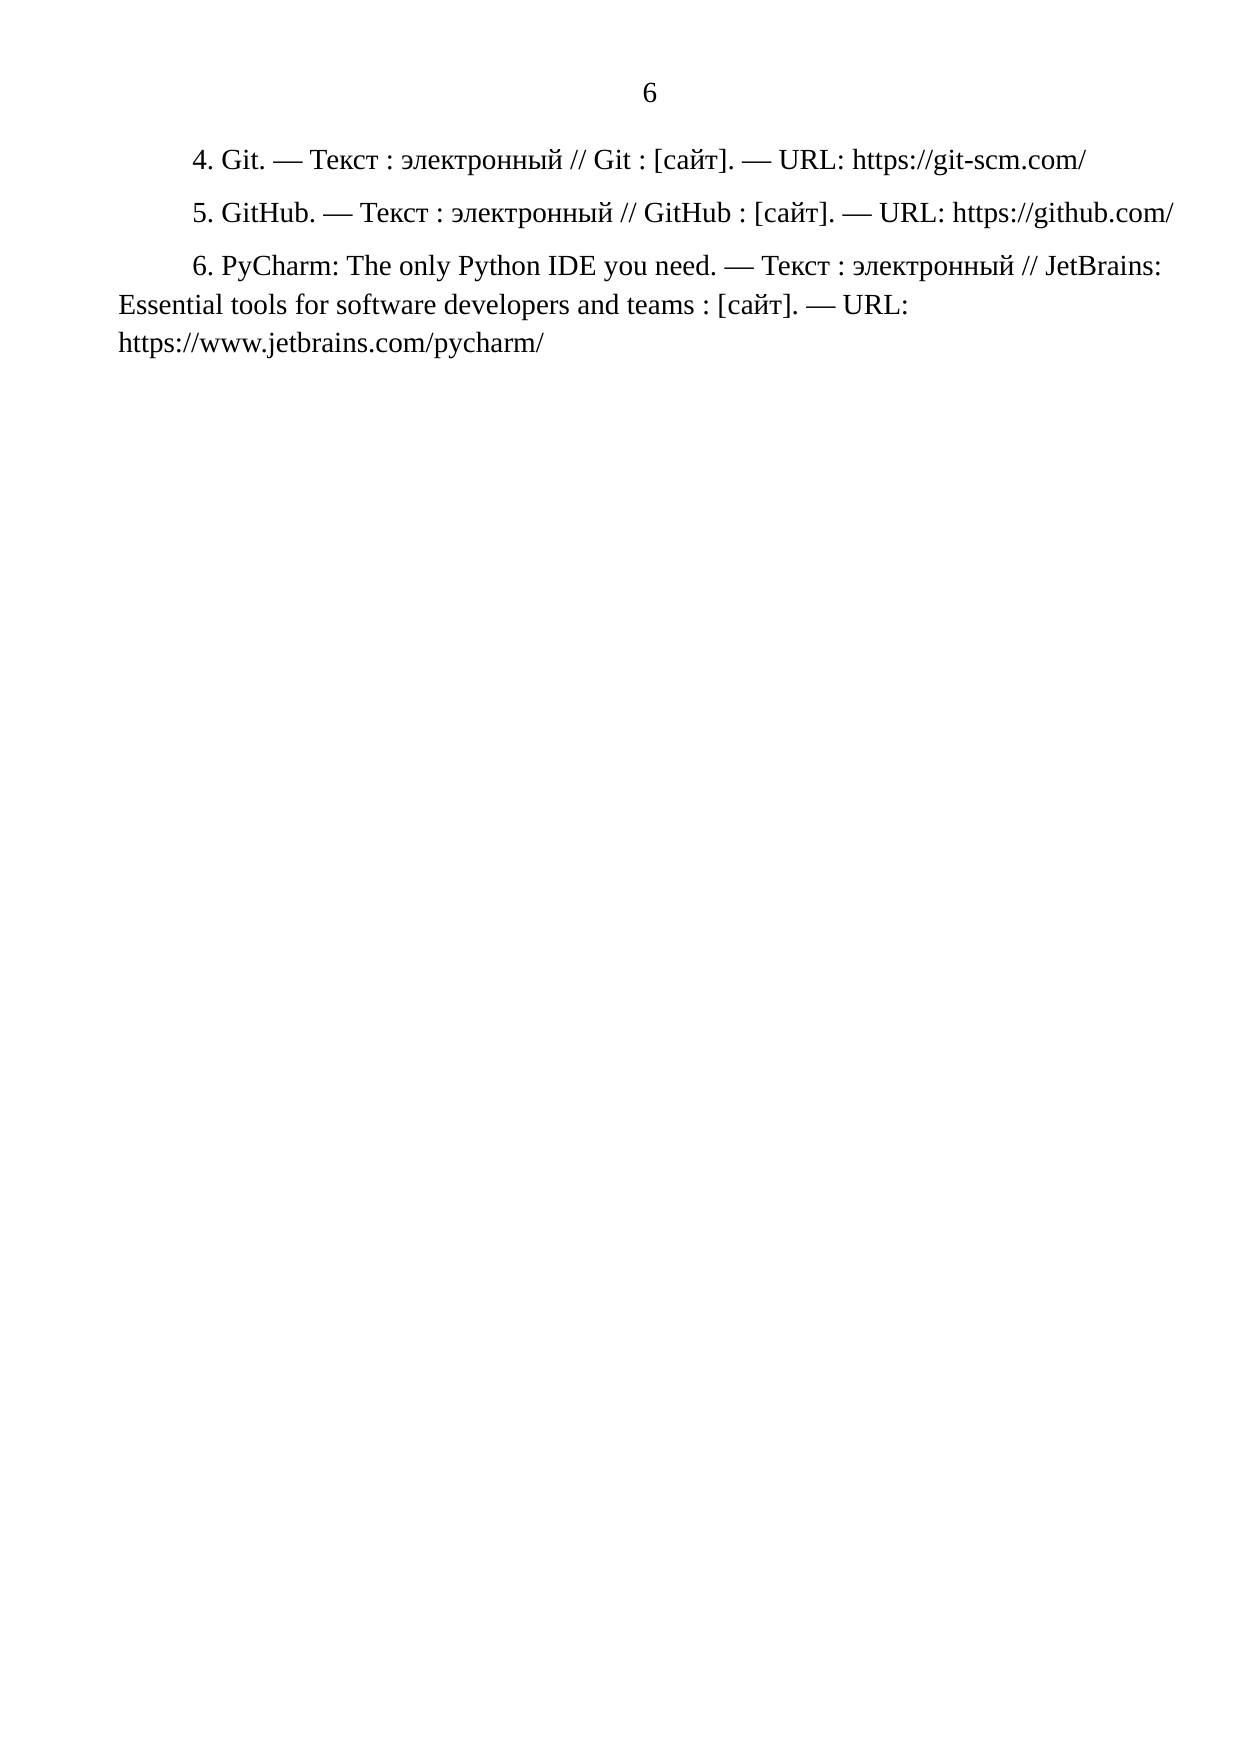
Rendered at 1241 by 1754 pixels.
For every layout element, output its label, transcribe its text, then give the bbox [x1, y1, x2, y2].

list PyCharm: The only Python IDE you need. — Текст : электронный // JetBrains: Essential tools for software developers and teams : [сайт]. — URL: https://www.jetbrains.com/pycharm/ [118, 248, 1181, 359]
list GitHub. — Текст : электронный // GitHub : [сайт]. — URL: https://github.com/ [118, 195, 1181, 229]
list Git. — Текст : электронный // Git : [сайт]. — URL: https://git-scm.com/ [118, 142, 1181, 176]
